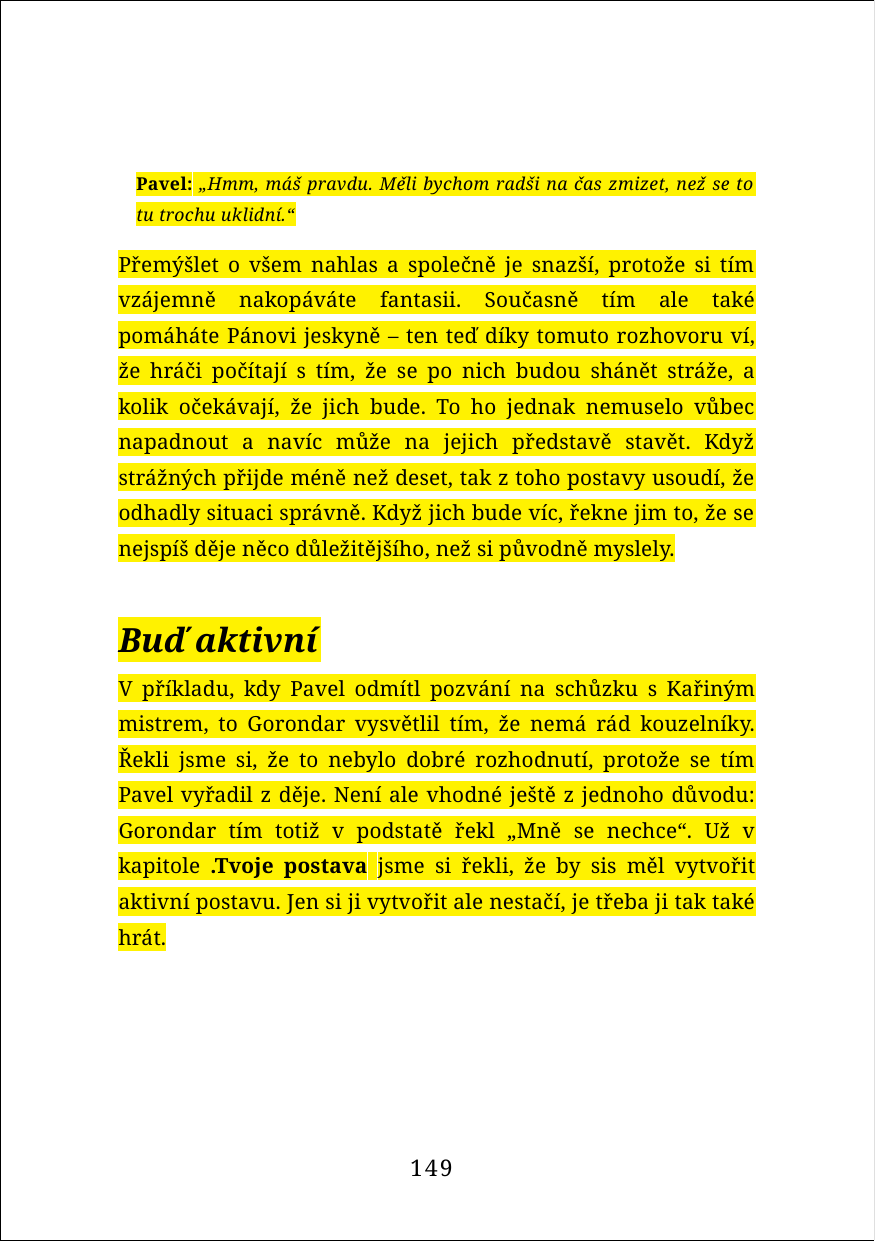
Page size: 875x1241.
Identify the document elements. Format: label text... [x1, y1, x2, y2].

text Přemýšlet o všem nahlas a společně je snazší, protože si tím vzájemně nakopáváte fantasii. Současně tím ale také pomáháte Pánovi jeskyně – ten teď díky tomuto rozhovoru ví, že hráči počítají s tím, že se po nich budou shánět stráže, a kolik očekávají, že jich bude. To ho jednak nemuselo vůbec napadnout a navíc může na jejich představě stavět. Když strážných přijde méně než deset, tak z toho postavy usoudí, že odhadly situaci správně. Když jich bude víc, řekne jim to, že se nejspíš děje něco důležitějšího, než si původně myslely. [118, 250, 756, 562]
text V příkladu, kdy Pavel odmítl pozvání na schůzku s Kařiným mistrem, to Gorondar vysvětlil tím, že nemá rád kouzelníky. Řekli jsme si, že to nebylo dobré rozhodnutí, protože se tím Pavel vyřadil z děje. Není ale vhodné ještě z jednoho důvodu: Gorondar tím totiž v podstatě řekl „Mně se nechce“. Už v kapitole .Tvoje postava jsme si řekli, že by sis měl vytvořit aktivní postavu. Jen si ji vytvořit ale nestačí, je třeba ji tak také hrát. [118, 674, 756, 951]
text Pavel: „Hmm, máš pravdu. Měli bychom radši na čas zmizet, než se to tu trochu uklidní.“ [136, 172, 756, 226]
subtitle Buď aktivní [118, 617, 756, 662]
